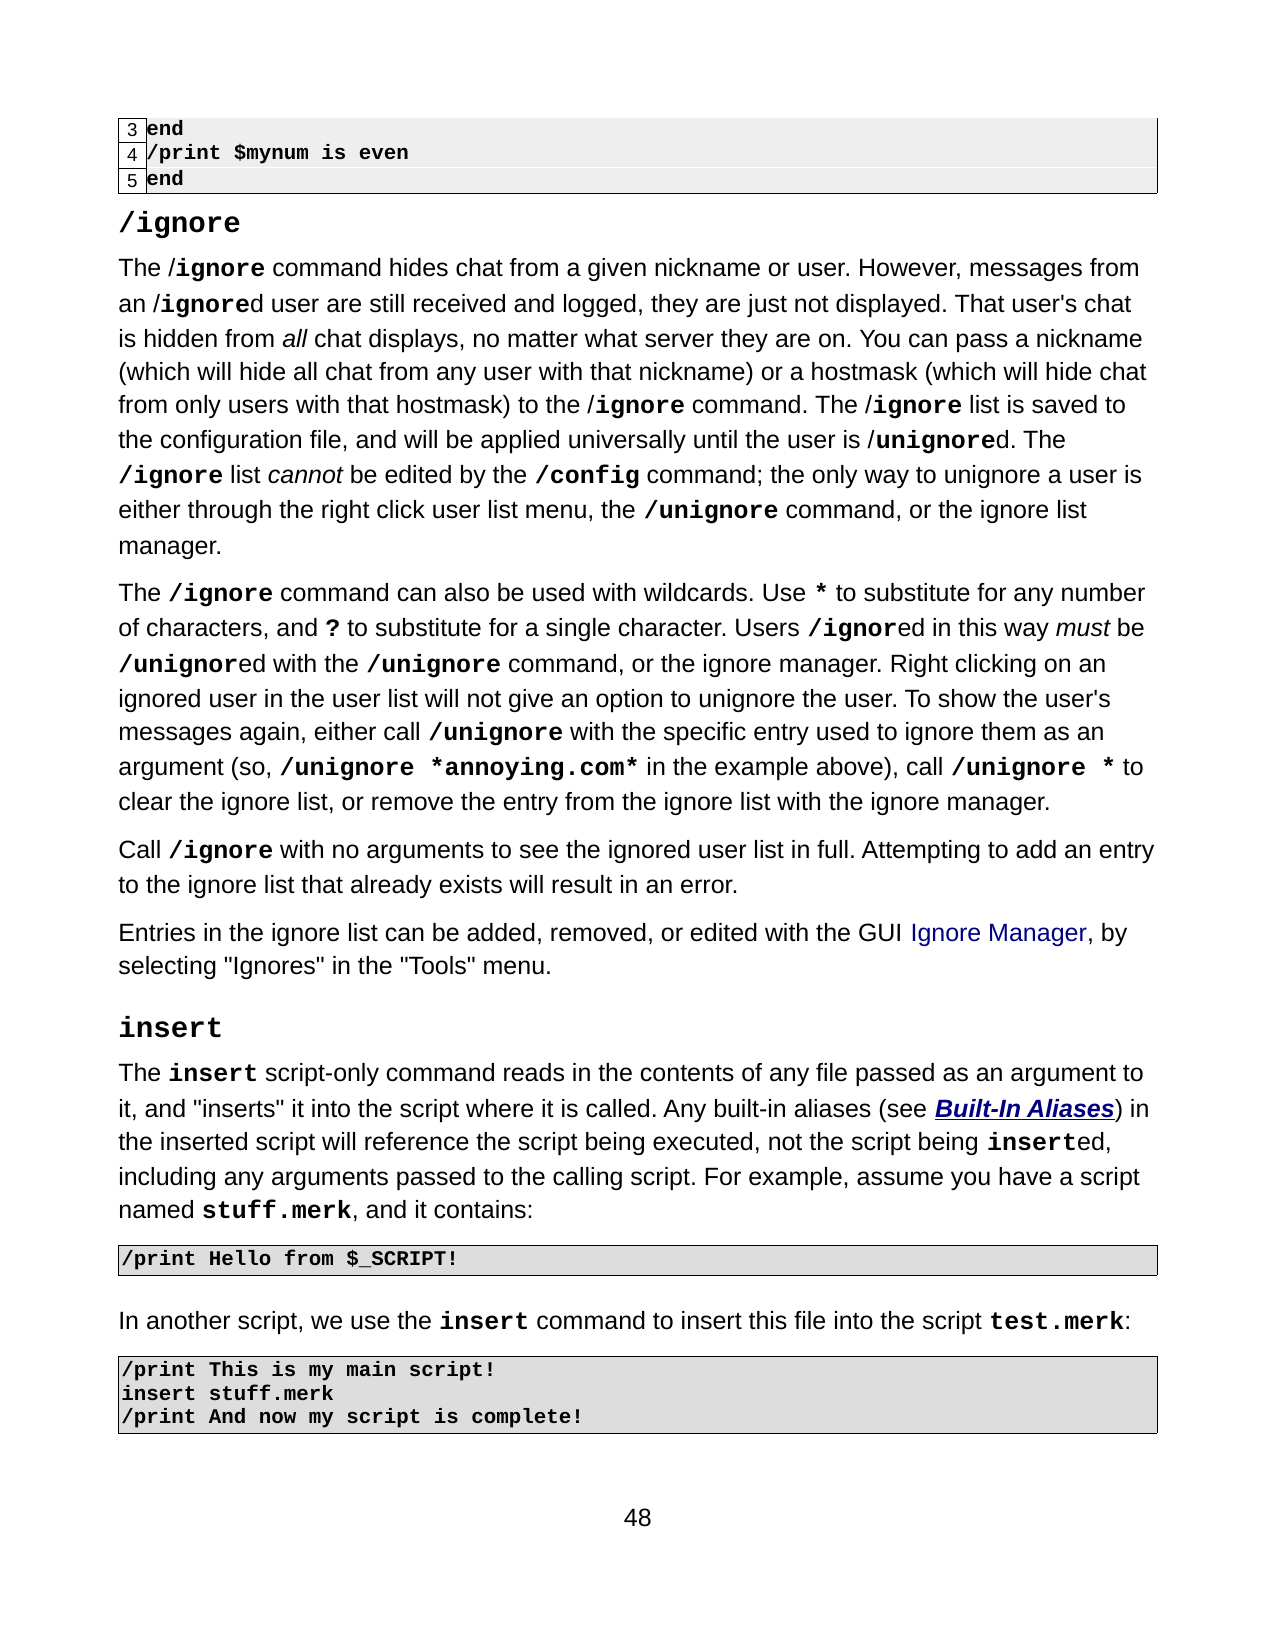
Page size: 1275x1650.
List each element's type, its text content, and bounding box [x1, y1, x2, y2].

text The insert script-only command reads in the contents of any file passed as an argument to it, and "inserts" it into the script where it is called. Any built-in aliases (see Built-In Aliases) in the inserted script will reference the script being executed, not the script being inserted, including any arguments passed to the calling script. For example, assume you have a script named stuff.merk, and it contains: [118, 1058, 1157, 1226]
table_cell /print $mynum is even [147, 142, 1157, 167]
table_header /print This is my main script! insert stuff.merk /print And now my script is complete! [119, 1357, 1157, 1433]
table_cell 5 [119, 169, 146, 193]
text The /ignore command hides chat from a given nickname or user. However, messages from an /ignored user are still received and logged, they are just not displayed. That user's chat is hidden from all chat displays, no matter what server they are on. You can pass a nickname (which will hide all chat from any user with that nickname) or a hostmask (which will hide chat from only users with that hostmask) to the /ignore command. The /ignore list is saved to the configuration file, and will be applied universally until the user is /unignored. The /ignore list cannot be edited by the /config command; the only way to unignore a user is either through the right click user list menu, the /unignore command, or the ignore list manager. [118, 253, 1157, 559]
table_cell end [147, 118, 1157, 142]
subtitle /ignore [118, 208, 1157, 241]
table_cell 4 [119, 143, 146, 167]
text The /ignore command can also be used with wildcards. Use * to substitute for any number of characters, and ? to substitute for a single character. Users /ignored in this way must be /unignored with the /unignore command, or the ignore manager. Right clicking on an ignored user in the user list will not give an option to unignore the user. To show the user's messages again, either call /unignore with the specific entry used to ignore them as an argument (so, /unignore *annoying.com* in the example above), call /unignore * to clear the ignore list, or remove the entry from the ignore list with the ignore manager. [118, 578, 1157, 816]
text Call /ignore with no arguments to see the ignored user list in full. Attempting to add an entry to the ignore list that already exists will result in an error. [118, 835, 1157, 899]
text Entries in the ignore list can be added, removed, or edited with the GUI Ignore Manager, by selecting "Ignores" in the "Tools" menu. [118, 918, 1157, 979]
table_cell end [147, 168, 1157, 193]
table_header /print Hello from $_SCRIPT! [119, 1246, 1157, 1275]
subtitle insert [118, 1013, 1157, 1046]
text In another script, we use the insert command to insert this file into the script test.merk: [118, 1306, 1157, 1337]
table_cell 3 [119, 119, 146, 142]
